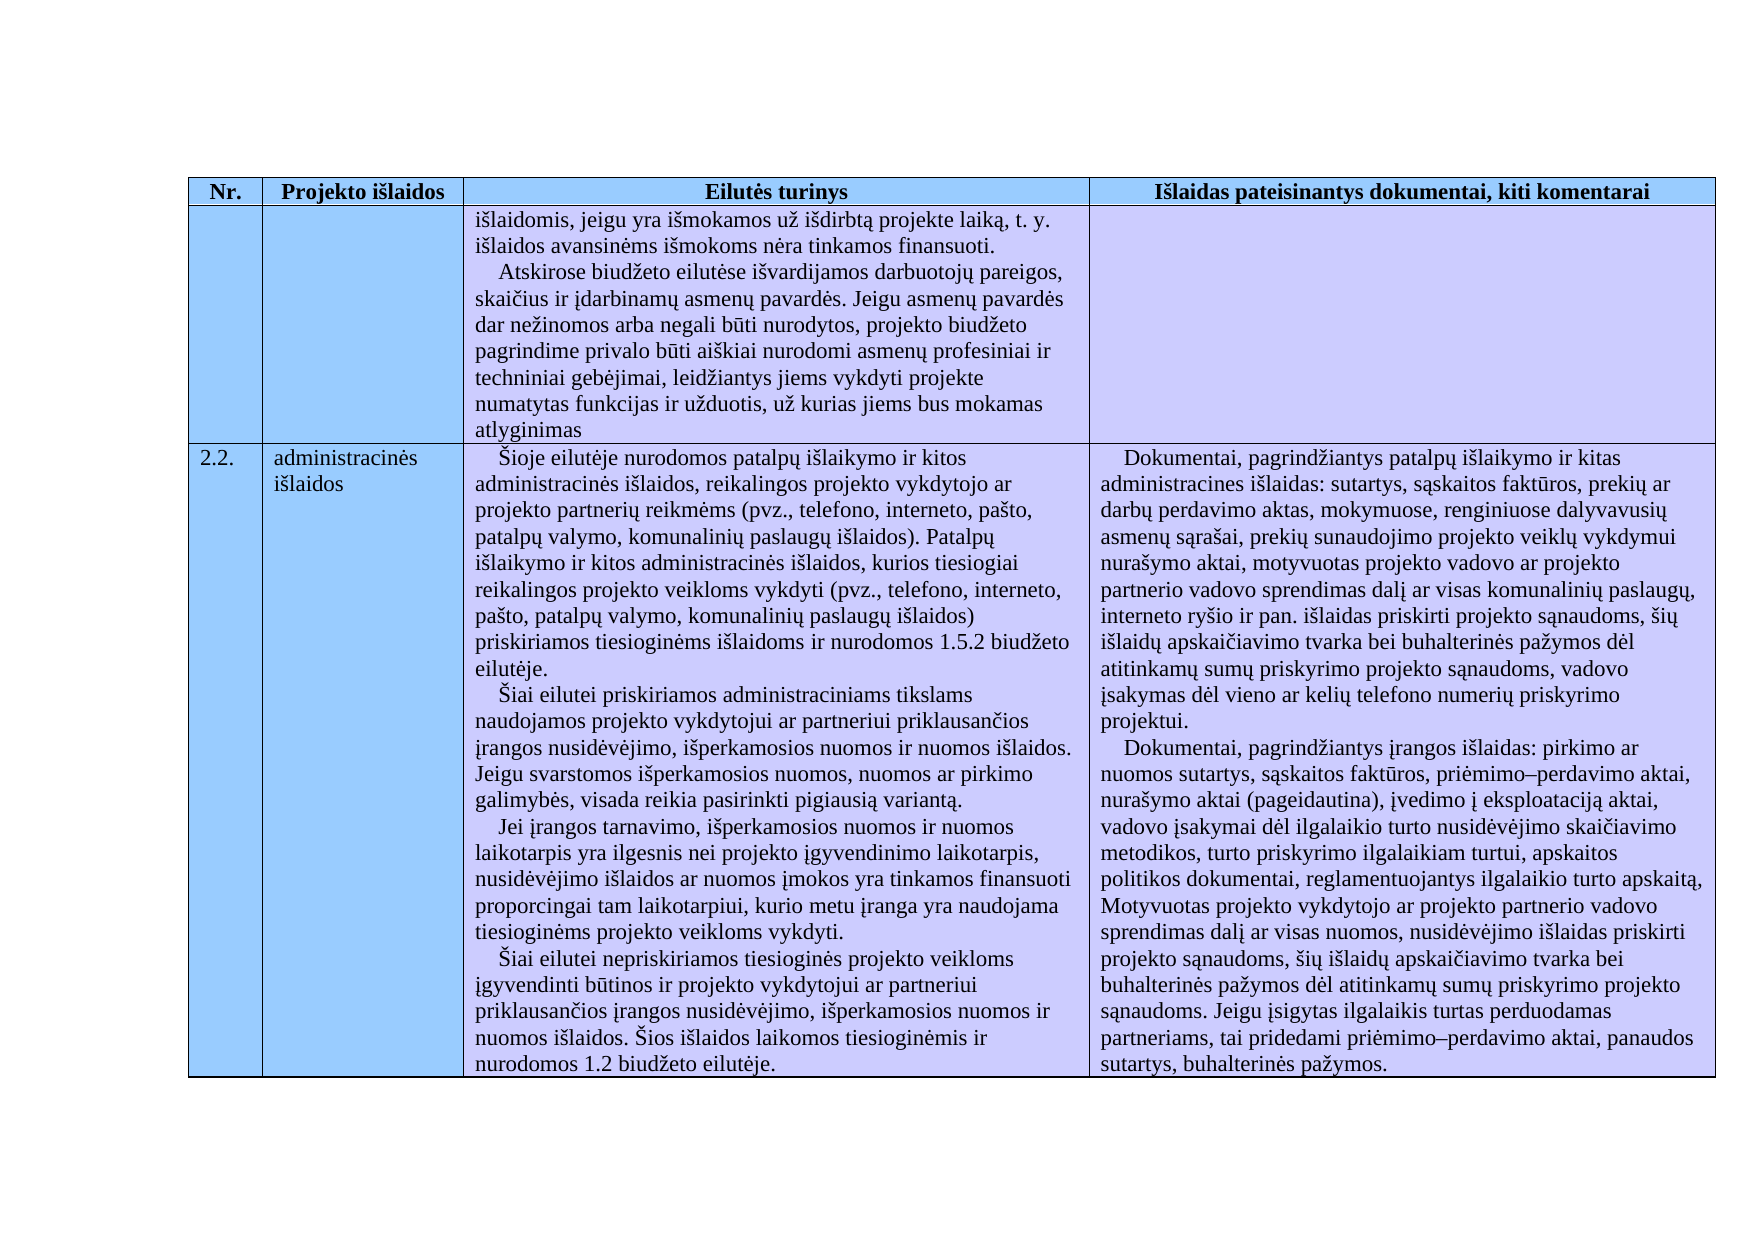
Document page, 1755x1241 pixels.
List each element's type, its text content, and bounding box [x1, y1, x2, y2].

table_header Nr. [189, 178, 262, 204]
table_cell [189, 206, 262, 443]
table_cell [1090, 206, 1715, 443]
table_header Eilutės turinys [464, 178, 1089, 204]
table_header Išlaidas pateisinantys dokumentai, kiti komentarai [1090, 178, 1715, 204]
table_cell administracinės išlaidos [263, 444, 463, 1076]
table_cell išlaidomis, jeigu yra išmokamos už išdirbtą projekte laiką, t. y. išlaidos avansinėms išmokoms nėra tinkamos finansuoti. Atskirose biudžeto eilutėse išvardijamos darbuotojų pareigos, skaičius ir įdarbinamų asmenų pavardės. Jeigu asmenų pavardės dar nežinomos arba negali būti nurodytos, projekto biudžeto pagrindime privalo būti aiškiai nurodomi asmenų profesiniai ir techniniai gebėjimai, leidžiantys jiems vykdyti projekte numatytas funkcijas ir užduotis, už kurias jiems bus mokamas atlyginimas [464, 206, 1089, 443]
table_cell Šioje eilutėje nurodomos patalpų išlaikymo ir kitos administracinės išlaidos, reikalingos projekto vykdytojo ar projekto partnerių reikmėms (pvz., telefono, interneto, pašto, patalpų valymo, komunalinių paslaugų išlaidos). Patalpų išlaikymo ir kitos administracinės išlaidos, kurios tiesiogiai reikalingos projekto veikloms vykdyti (pvz., telefono, interneto, pašto, patalpų valymo, komunalinių paslaugų išlaidos) priskiriamos tiesioginėms išlaidoms ir nurodomos 1.5.2 biudžeto eilutėje. Šiai eilutei priskiriamos administraciniams tikslams naudojamos projekto vykdytojui ar partneriui priklausančios įrangos nusidėvėjimo, išperkamosios nuomos ir nuomos išlaidos. Jeigu svarstomos išperkamosios nuomos, nuomos ar pirkimo galimybės, visada reikia pasirinkti pigiausią variantą. Jei įrangos tarnavimo, išperkamosios nuomos ir nuomos laikotarpis yra ilgesnis nei projekto įgyvendinimo laikotarpis, nusidėvėjimo išlaidos ar nuomos įmokos yra tinkamos finansuoti proporcingai tam laikotarpiui, kurio metu įranga yra naudojama tiesioginėms projekto veikloms vykdyti. Šiai eilutei nepriskiriamos tiesioginės projekto veikloms įgyvendinti būtinos ir projekto vykdytojui ar partneriui priklausančios įrangos nusidėvėjimo, išperkamosios nuomos ir nuomos išlaidos. Šios išlaidos laikomos tiesioginėmis ir nurodomos 1.2 biudžeto eilutėje. [464, 444, 1089, 1076]
table_cell 2.2. [189, 444, 262, 1076]
table_header Projekto išlaidos [263, 178, 463, 204]
table_cell Dokumentai, pagrindžiantys patalpų išlaikymo ir kitas administracines išlaidas: sutartys, sąskaitos faktūros, prekių ar darbų perdavimo aktas, mokymuose, renginiuose dalyvavusių asmenų sąrašai, prekių sunaudojimo projekto veiklų vykdymui nurašymo aktai, motyvuotas projekto vadovo ar projekto partnerio vadovo sprendimas dalį ar visas komunalinių paslaugų, interneto ryšio ir pan. išlaidas priskirti projekto sąnaudoms, šių išlaidų apskaičiavimo tvarka bei buhalterinės pažymos dėl atitinkamų sumų priskyrimo projekto sąnaudoms, vadovo įsakymas dėl vieno ar kelių telefono numerių priskyrimo projektui. Dokumentai, pagrindžiantys įrangos išlaidas: pirkimo ar nuomos sutartys, sąskaitos faktūros, priėmimo–perdavimo aktai, nurašymo aktai (pageidautina), įvedimo į eksploataciją aktai, vadovo įsakymai dėl ilgalaikio turto nusidėvėjimo skaičiavimo metodikos, turto priskyrimo ilgalaikiam turtui, apskaitos politikos dokumentai, reglamentuojantys ilgalaikio turto apskaitą, Motyvuotas projekto vykdytojo ar projekto partnerio vadovo sprendimas dalį ar visas nuomos, nusidėvėjimo išlaidas priskirti projekto sąnaudoms, šių išlaidų apskaičiavimo tvarka bei buhalterinės pažymos dėl atitinkamų sumų priskyrimo projekto sąnaudoms. Jeigu įsigytas ilgalaikis turtas perduodamas partneriams, tai pridedami priėmimo–perdavimo aktai, panaudos sutartys, buhalterinės pažymos. [1090, 444, 1715, 1076]
table_cell [263, 206, 463, 443]
